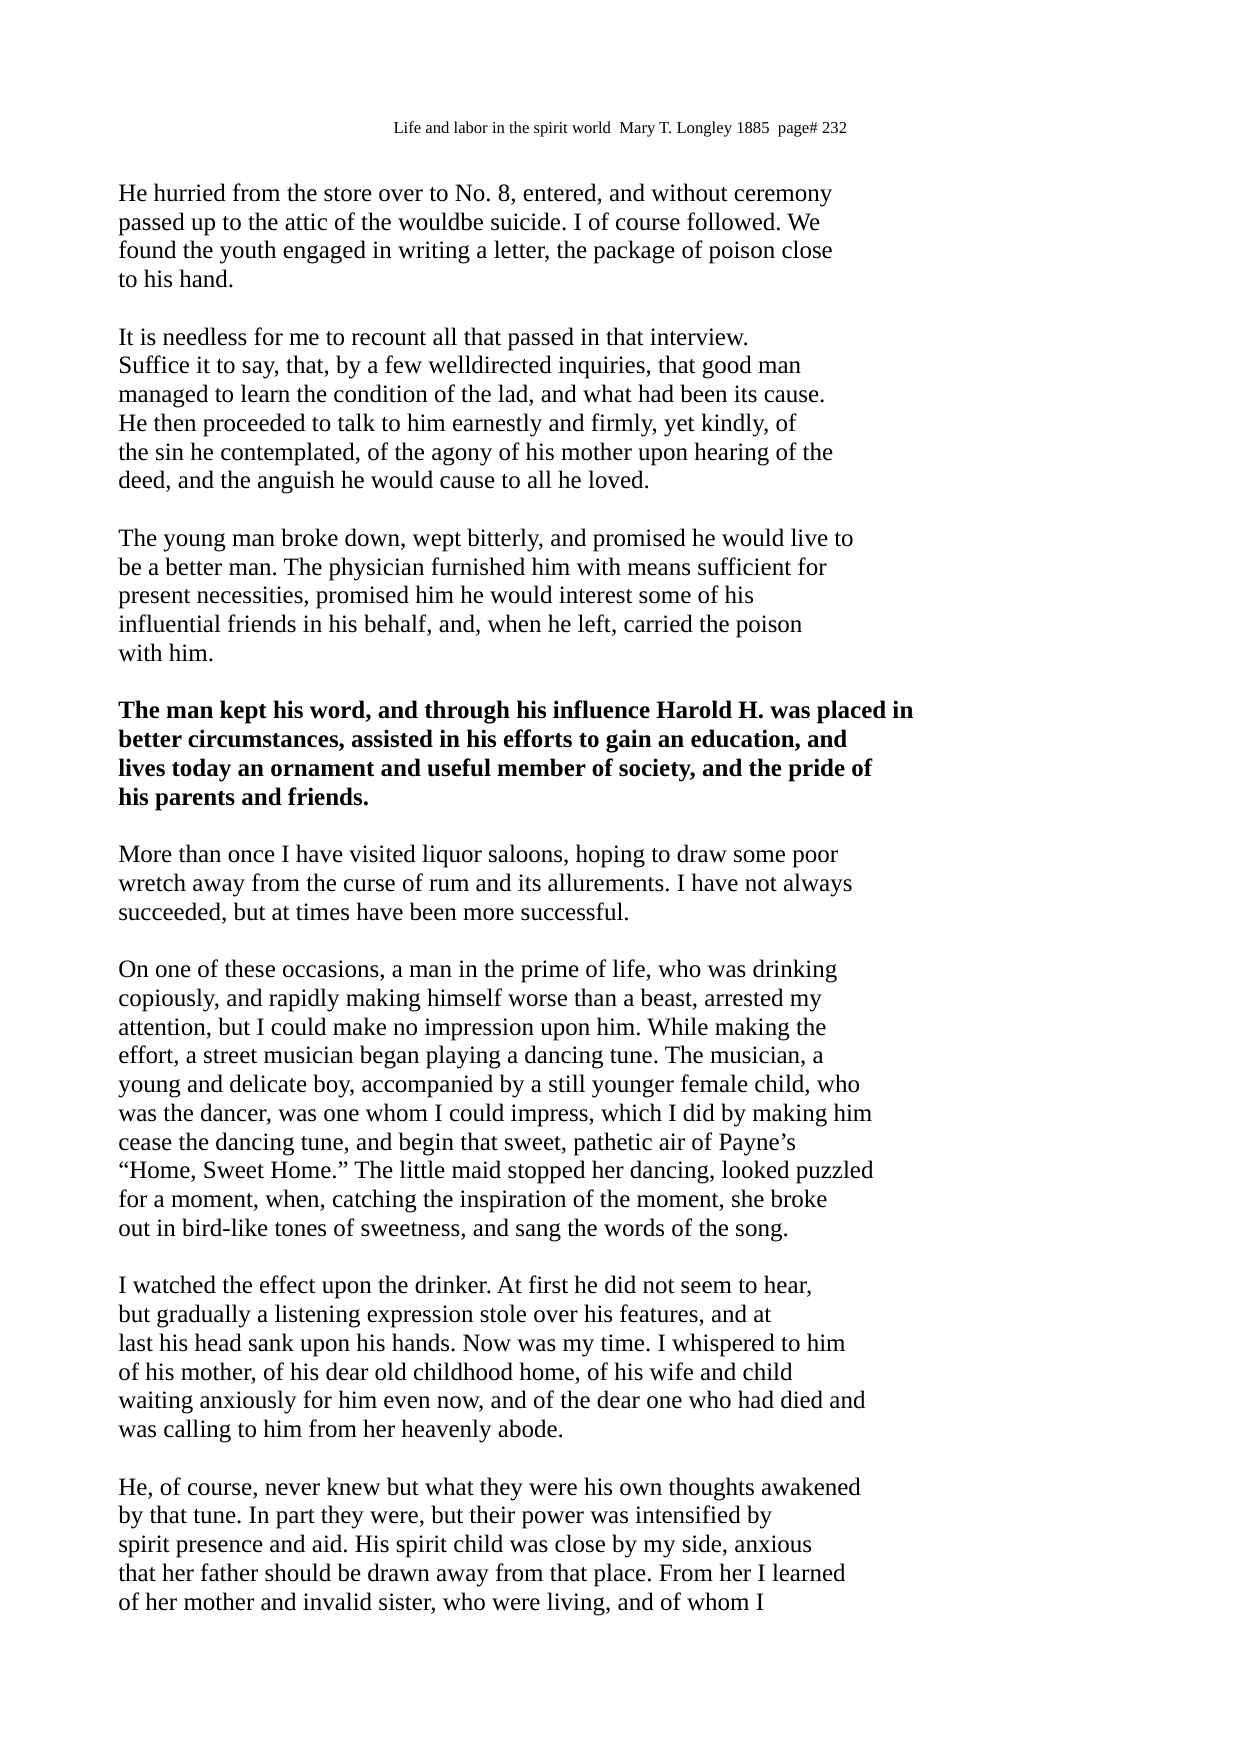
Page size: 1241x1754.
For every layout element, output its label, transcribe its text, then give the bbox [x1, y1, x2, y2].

text found the youth engaged in writing a letter, the package of poison close [118, 236, 1122, 264]
text attention, but I could make no impression upon him. While making the [118, 1012, 1122, 1041]
text wretch away from the curse of rum and its allurements. I have not always [118, 868, 1122, 897]
text He, of course, never knew but what they were his own thoughts awakened [118, 1472, 1122, 1501]
text with him. [118, 638, 1122, 667]
text spirit presence and aid. His spirit child was close by my side, anxious [118, 1529, 1122, 1558]
text was the dancer, was one whom I could impress, which I did by making him [118, 1098, 1122, 1127]
text On one of these occasions, a man in the prime of life, who was drinking [118, 954, 1122, 983]
text by that tune. In part they were, but their power was intensified by [118, 1501, 1122, 1529]
text present necessities, promised him he would interest some of his [118, 581, 1122, 609]
text but gradually a listening expression stole over his features, and at [118, 1299, 1122, 1328]
text of his mother, of his dear old childhood home, of his wife and child [118, 1357, 1122, 1386]
text I watched the effect upon the drinker. At first he did not seem to hear, [118, 1271, 1122, 1299]
text waiting anxiously for him even now, and of the dear one who had died and [118, 1386, 1122, 1414]
text last his head sank upon his hands. Now was my time. I whispered to him [118, 1328, 1122, 1357]
text be a better man. The physician furnished him with means sufficient for [118, 552, 1122, 581]
text cease the dancing tune, and begin that sweet, pathetic air of Payne’s [118, 1127, 1122, 1156]
text was calling to him from her heavenly abode. [118, 1414, 1122, 1443]
text his parents and friends. [118, 782, 1122, 811]
text The man kept his word, and through his influence Harold H. was placed in [118, 696, 1122, 724]
text influential friends in his behalf, and, when he left, carried the poison [118, 609, 1122, 638]
text lives today an ornament and useful member of society, and the pride of [118, 753, 1122, 782]
text It is needless for me to recount all that passed in that interview. [118, 322, 1122, 351]
text effort, a street musician began playing a dancing tune. The musician, a [118, 1041, 1122, 1069]
text deed, and the anguish he would cause to all he loved. [118, 466, 1122, 494]
text He hurried from the store over to No. 8, entered, and without ceremony [118, 178, 1122, 207]
text passed up to the attic of the wouldbe suicide. I of course followed. We [118, 207, 1122, 236]
text The young man broke down, wept bitterly, and promised he would live to [118, 523, 1122, 552]
text More than once I have visited liquor saloons, hoping to draw some poor [118, 839, 1122, 868]
text He then proceeded to talk to him earnestly and firmly, yet kindly, of [118, 408, 1122, 437]
text to his hand. [118, 264, 1122, 293]
text the sin he contemplated, of the agony of his mother upon hearing of the [118, 437, 1122, 466]
text out in bird-like tones of sweetness, and sang the words of the song. [118, 1213, 1122, 1242]
text managed to learn the condition of the lad, and what had been its cause. [118, 379, 1122, 408]
text better circumstances, assisted in his efforts to gain an education, and [118, 724, 1122, 753]
text succeeded, but at times have been more successful. [118, 897, 1122, 926]
text copiously, and rapidly making himself worse than a beast, arrested my [118, 983, 1122, 1012]
text of her mother and invalid sister, who were living, and of whom I [118, 1587, 1122, 1616]
text “Home, Sweet Home.” The little maid stopped her dancing, looked puzzled [118, 1156, 1122, 1184]
text for a moment, when, catching the inspiration of the moment, she broke [118, 1184, 1122, 1213]
text that her father should be drawn away from that place. From her I learned [118, 1558, 1122, 1587]
text young and delicate boy, accompanied by a still younger female child, who [118, 1069, 1122, 1098]
text Suffice it to say, that, by a few welldirected inquiries, that good man [118, 351, 1122, 379]
